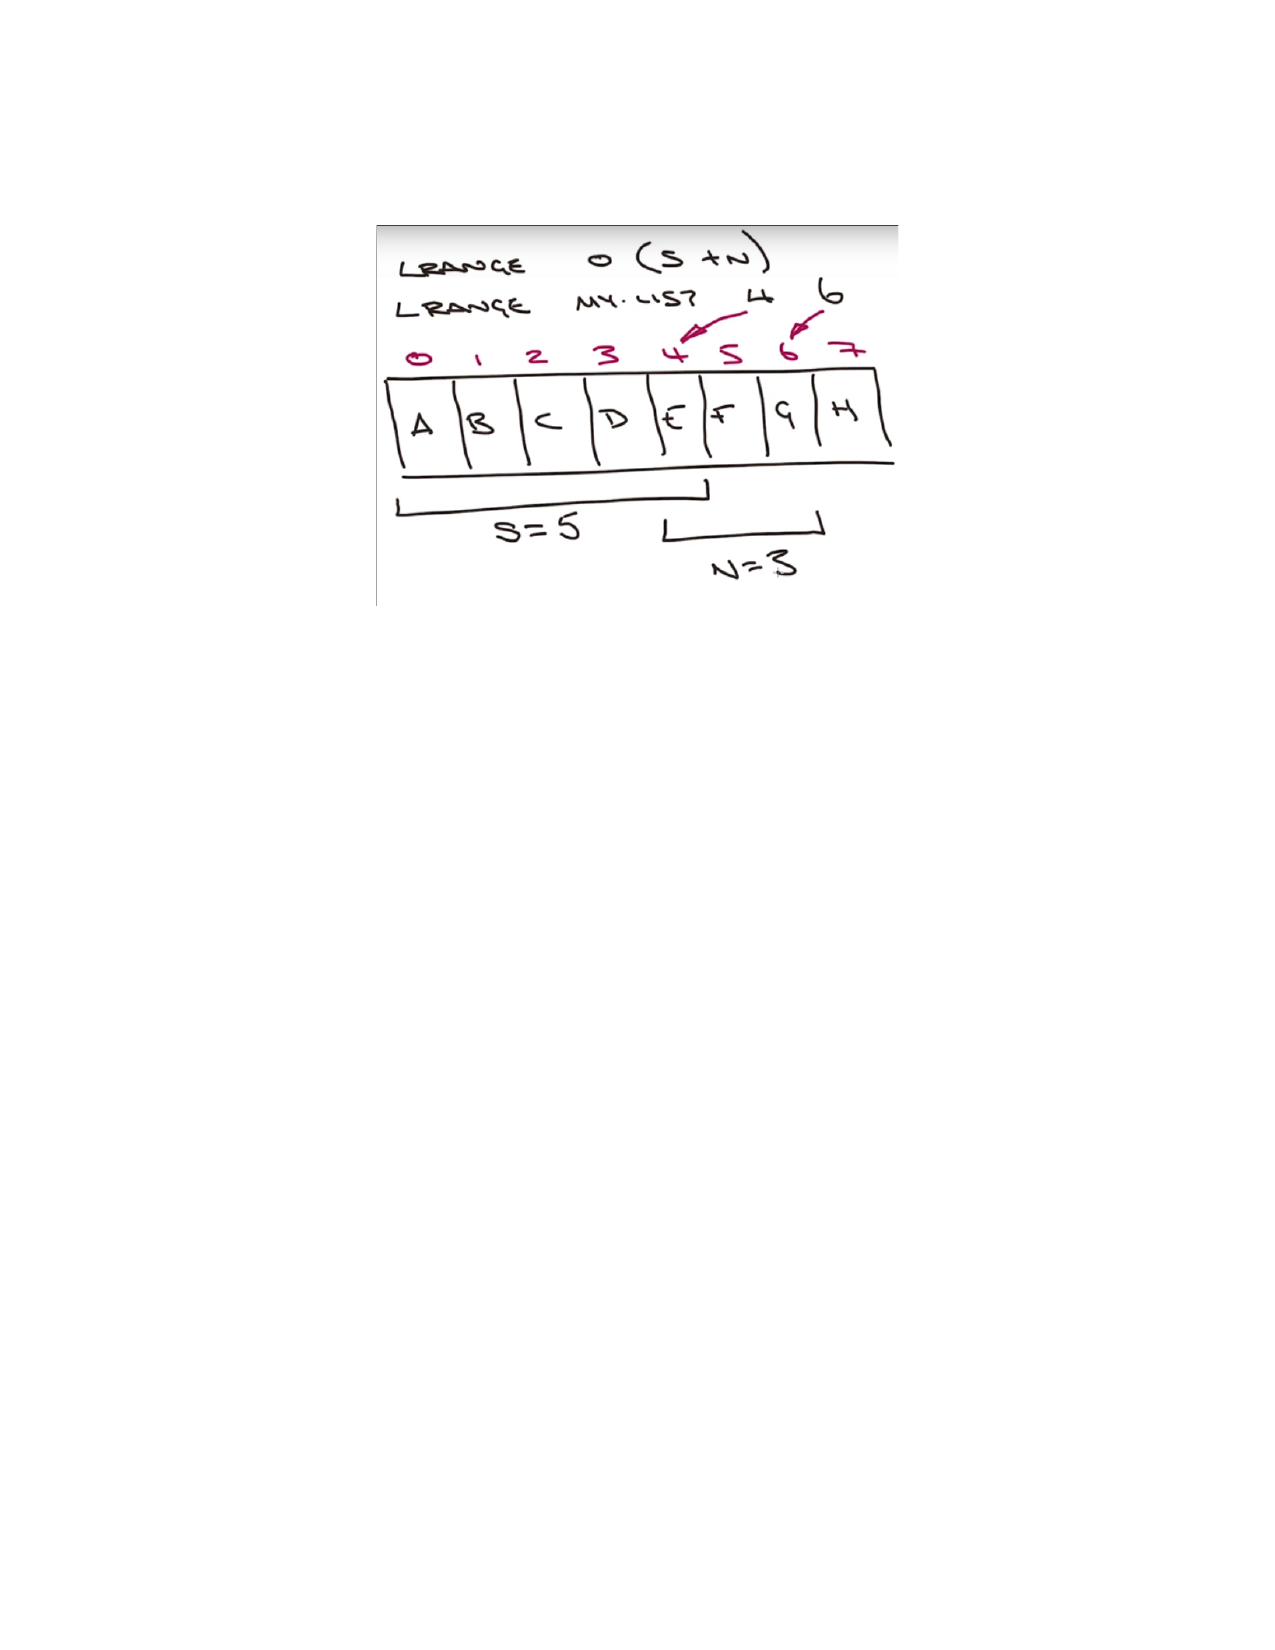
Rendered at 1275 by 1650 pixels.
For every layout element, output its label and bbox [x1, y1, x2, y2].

picture [376, 225, 899, 606]
